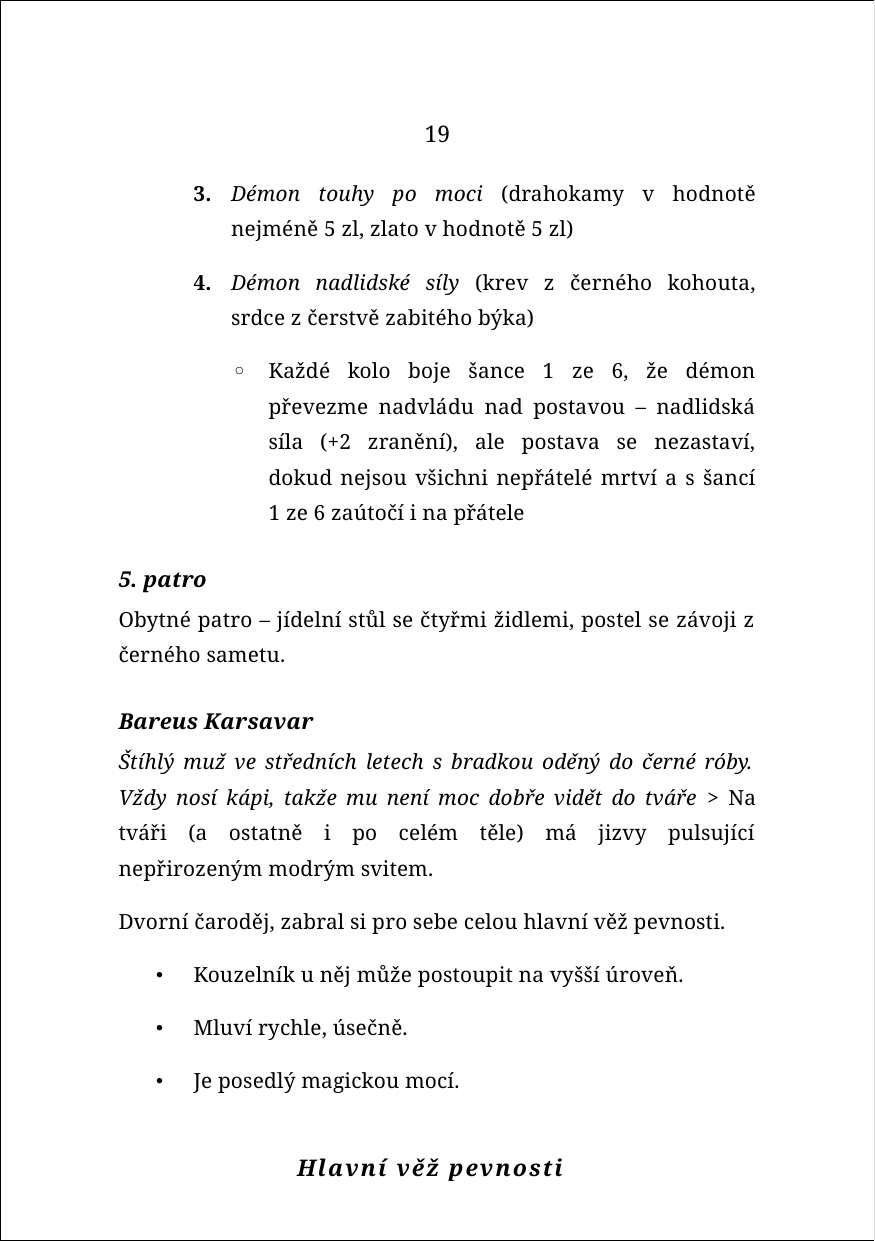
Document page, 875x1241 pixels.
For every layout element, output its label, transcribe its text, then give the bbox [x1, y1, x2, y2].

text Štíhlý muž ve středních letech s bradkou oděný do černé róby. Vždy nosí kápi, takže mu není moc dobře vidět do tváře > Na tváři (a ostatně i po celém těle) má jizvy pulsující nepřirozeným modrým svitem. [118, 747, 756, 882]
subtitle 5. patro [118, 563, 756, 593]
list Démon nadlidské síly (krev z černého kohouta, srdce z čerstvě zabitého býka) [193, 268, 756, 332]
text Dvorní čaroděj, zabral si pro sebe celou hlavní věž pevnosti. [118, 907, 756, 935]
list Démon touhy po moci (drahokamy v hodnotě nejméně 5 zl, zlato v hodnotě 5 zl) [193, 179, 756, 243]
list Každé kolo boje šance 1 ze 6, že démon převezme nadvládu nad postavou – nadlidská síla (+2 zranění), ale postava se nezastaví, dokud nejsou všichni nepřátelé mrtví a s šancí 1 ze 6 zaútočí i na přátele [231, 356, 756, 527]
subtitle Bareus Karsavar [118, 706, 756, 735]
text Obytné patro – jídelní stůl se čtyřmi židlemi, postel se závoji z černého sametu. [118, 605, 756, 669]
list Je posedlý magickou mocí. [156, 1067, 756, 1095]
list Mluví rychle, úsečně. [156, 1013, 756, 1042]
list Kouzelník u něj může postoupit na vyšší úroveň. [156, 960, 756, 989]
